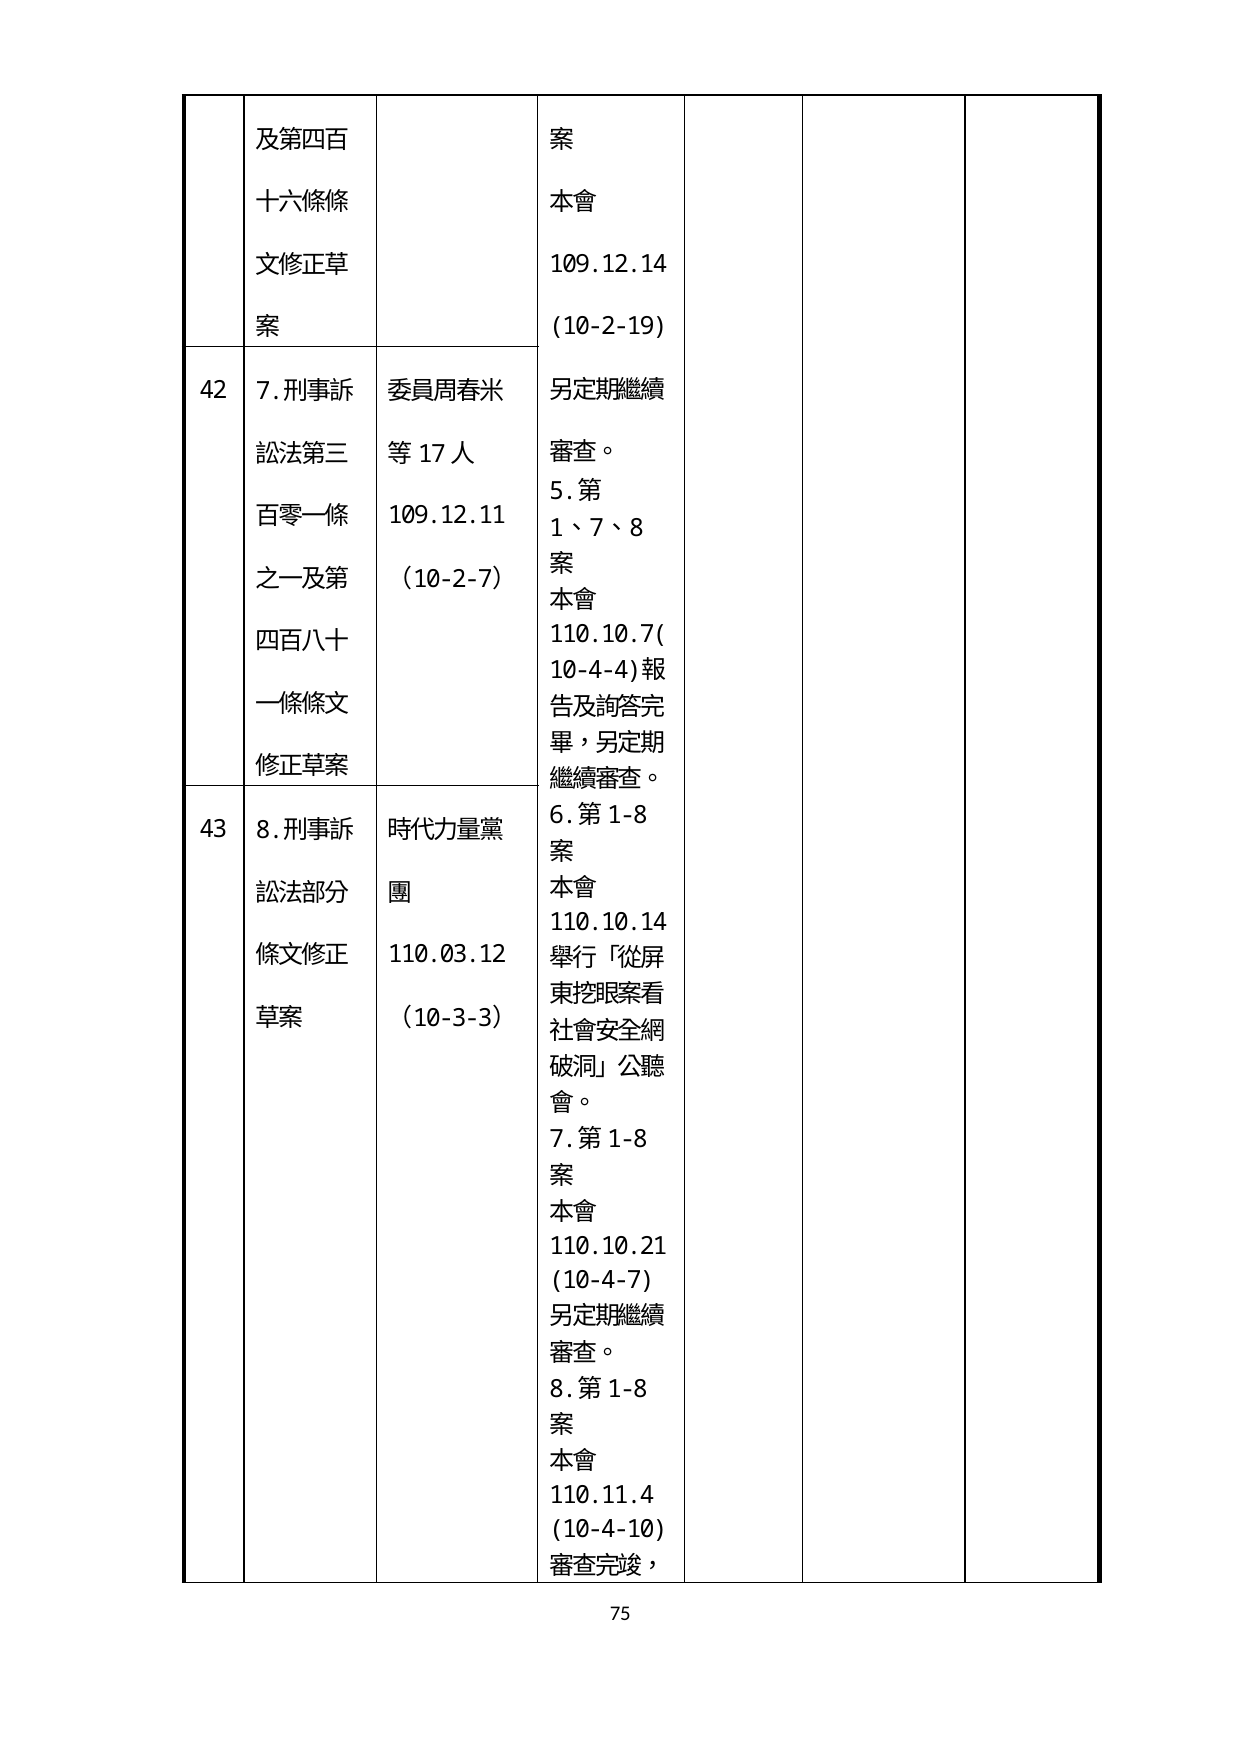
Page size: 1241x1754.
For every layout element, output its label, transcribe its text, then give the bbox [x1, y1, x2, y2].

table_cell 8.刑事訴訟法部分條文修正草案 [245, 786, 376, 1581]
table_cell 時代力量黨團 110.03.12 （10-3-3） [377, 786, 537, 1581]
table_cell [186, 96, 243, 346]
table_cell [966, 96, 1097, 1581]
table_cell 42 [186, 347, 243, 785]
table_cell [803, 96, 964, 1581]
table_cell [685, 96, 802, 1581]
table_cell 案 本會109.12.14(10-2-19)另定期繼續審查。 5.第1、7、8案 本會110.10.7(10-4-4)報告及詢答完畢，另定期繼續審查。 6.第1-8案 本會110.10.14舉行「從屏東挖眼案看社會安全網破洞」公聽會。 7.第1-8案 本會110.10.21(10-4-7)另定期繼續審查。 8.第1-8案 本會110.11.4 (10-4-10)審查完竣， [538, 96, 684, 1581]
table_cell 43 [186, 786, 243, 1581]
table_cell 委員周春米等17人 109.12.11 （10-2-7） [377, 347, 537, 785]
table_cell 及第四百十六條條文修正草案 [245, 96, 376, 346]
table_cell 7.刑事訴訟法第三百零一條之一及第四百八十一條條文修正草案 [245, 347, 376, 785]
table_cell [377, 96, 537, 346]
